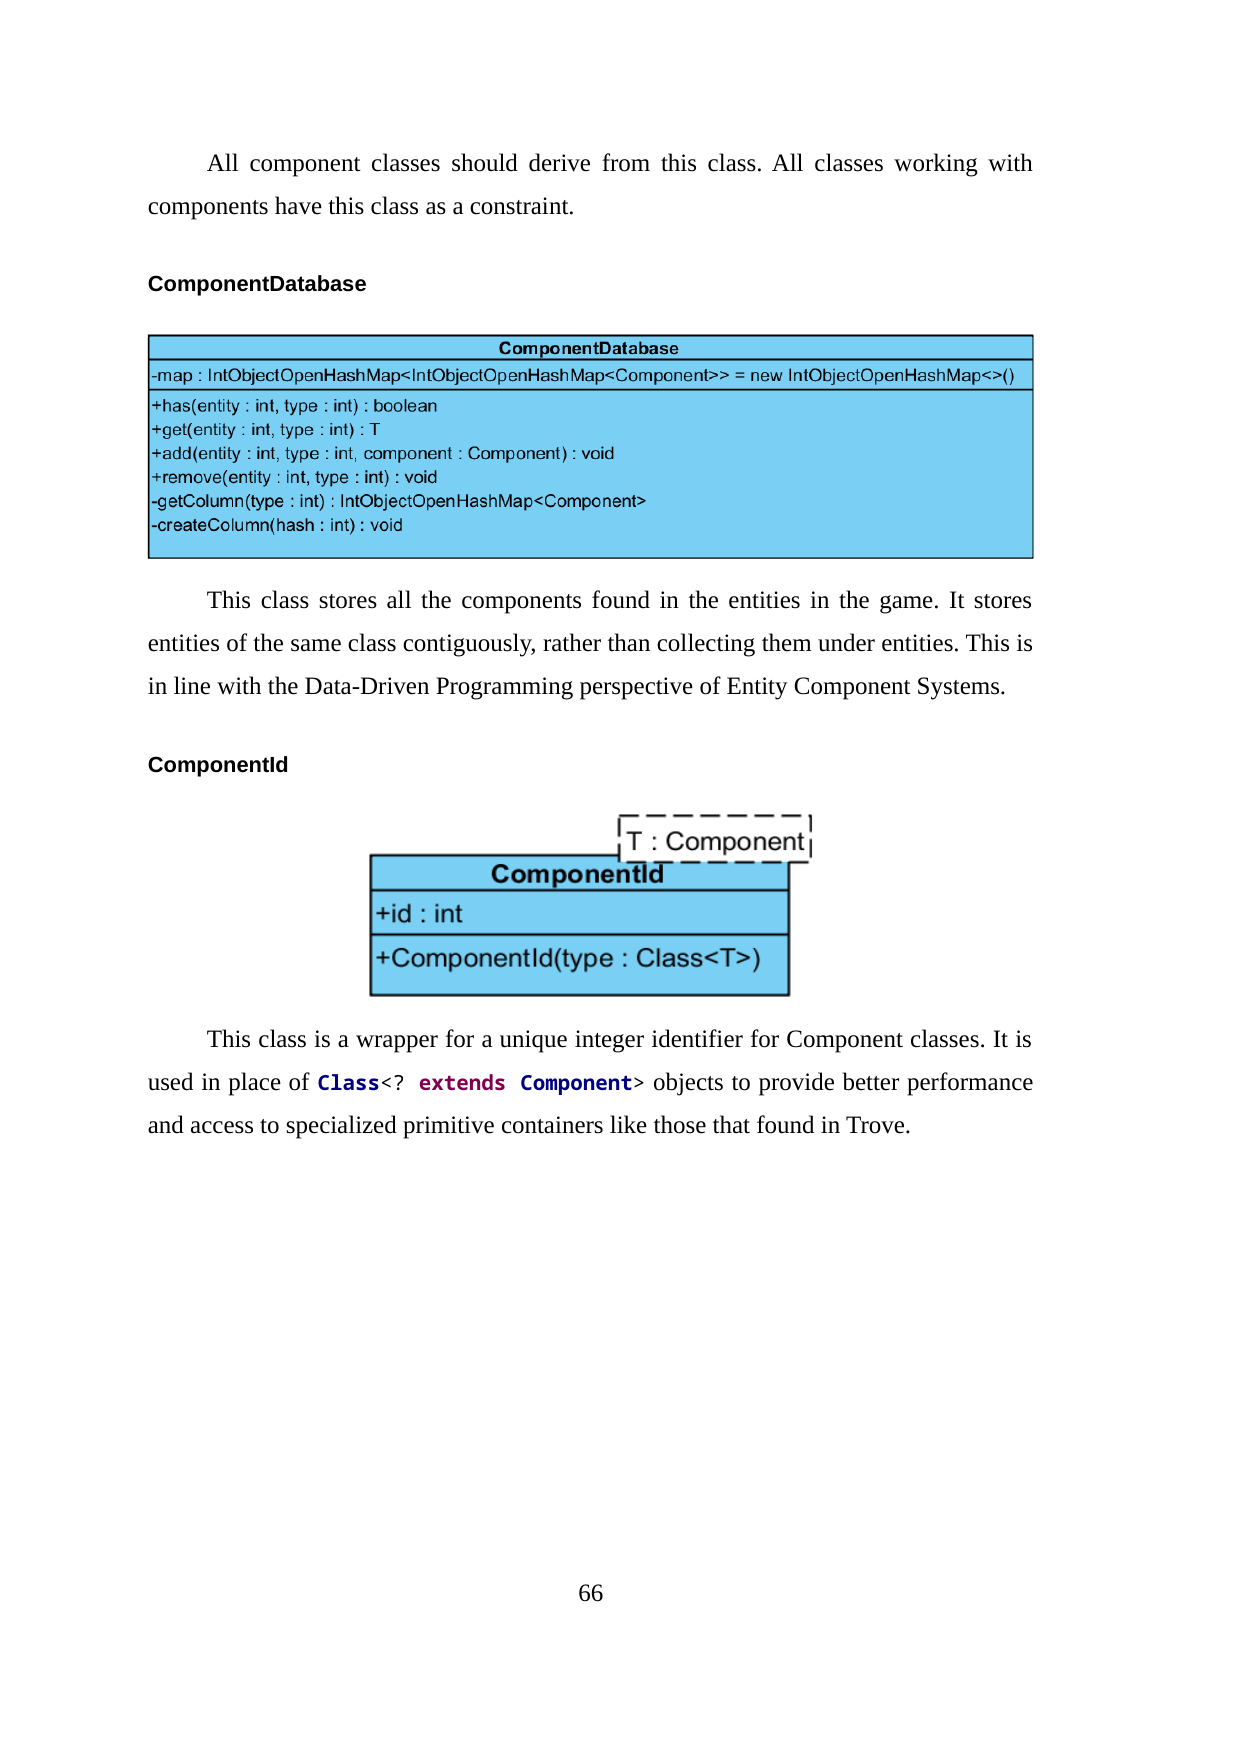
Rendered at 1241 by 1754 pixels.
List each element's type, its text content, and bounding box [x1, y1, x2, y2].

picture [369, 814, 813, 997]
text All component classes should derive from this class. All classes working with components have this class as a constraint. [148, 148, 1033, 219]
subtitle ComponentId [148, 752, 1033, 777]
picture [147, 334, 1034, 559]
text This class is a wrapper for a unique integer identifier for Component classes. It is used in place of Class<? extends Component> objects to provide better performance and access to specialized primitive containers like those that found in Trove. [148, 1024, 1033, 1139]
subtitle ComponentDatabase [148, 271, 1033, 297]
text This class stores all the components found in the entities in the game. It stores entities of the same class contiguously, rather than collecting them under entities. This is in line with the Data-Driven Programming perspective of Entity Component Systems. [148, 585, 1033, 700]
